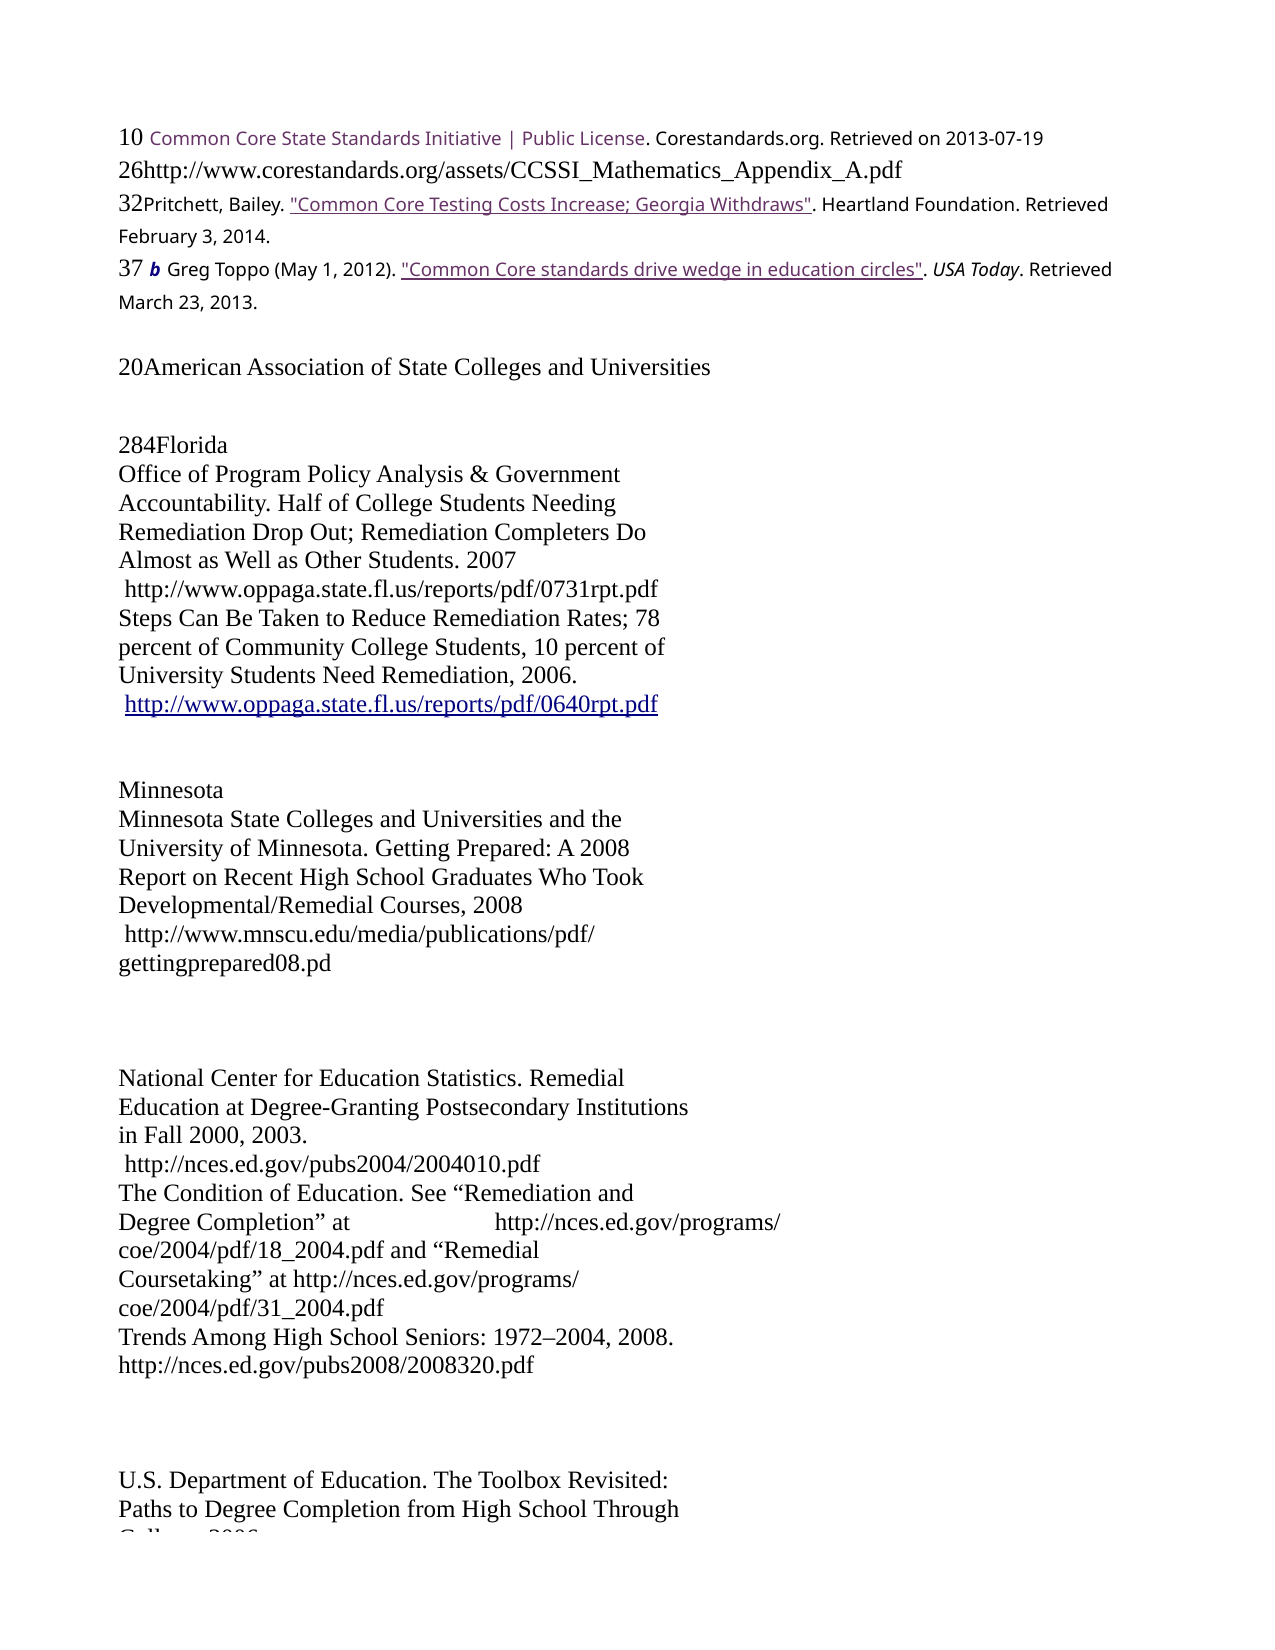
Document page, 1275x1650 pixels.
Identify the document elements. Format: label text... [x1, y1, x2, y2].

text 26http://www.corestandards.org/assets/CCSSI_Mathematics_Appendix_A.pdf [118, 151, 1157, 184]
text 10 Common Core State Standards Initiative | Public License. Corestandards.org. Retrieved on 2013-07-19 [118, 118, 1157, 151]
text 32Pritchett, Bailey. "Common Core Testing Costs Increase; Georgia Withdraws". Heartland Foundation. Retrieved February 3, 2014. [118, 184, 1157, 249]
text 37 b Greg Toppo (May 1, 2012). "Common Core standards drive wedge in education circles". USA Today. Retrieved March 23, 2013. [118, 249, 1157, 315]
text 20American Association of State Colleges and Universities [118, 348, 1157, 381]
